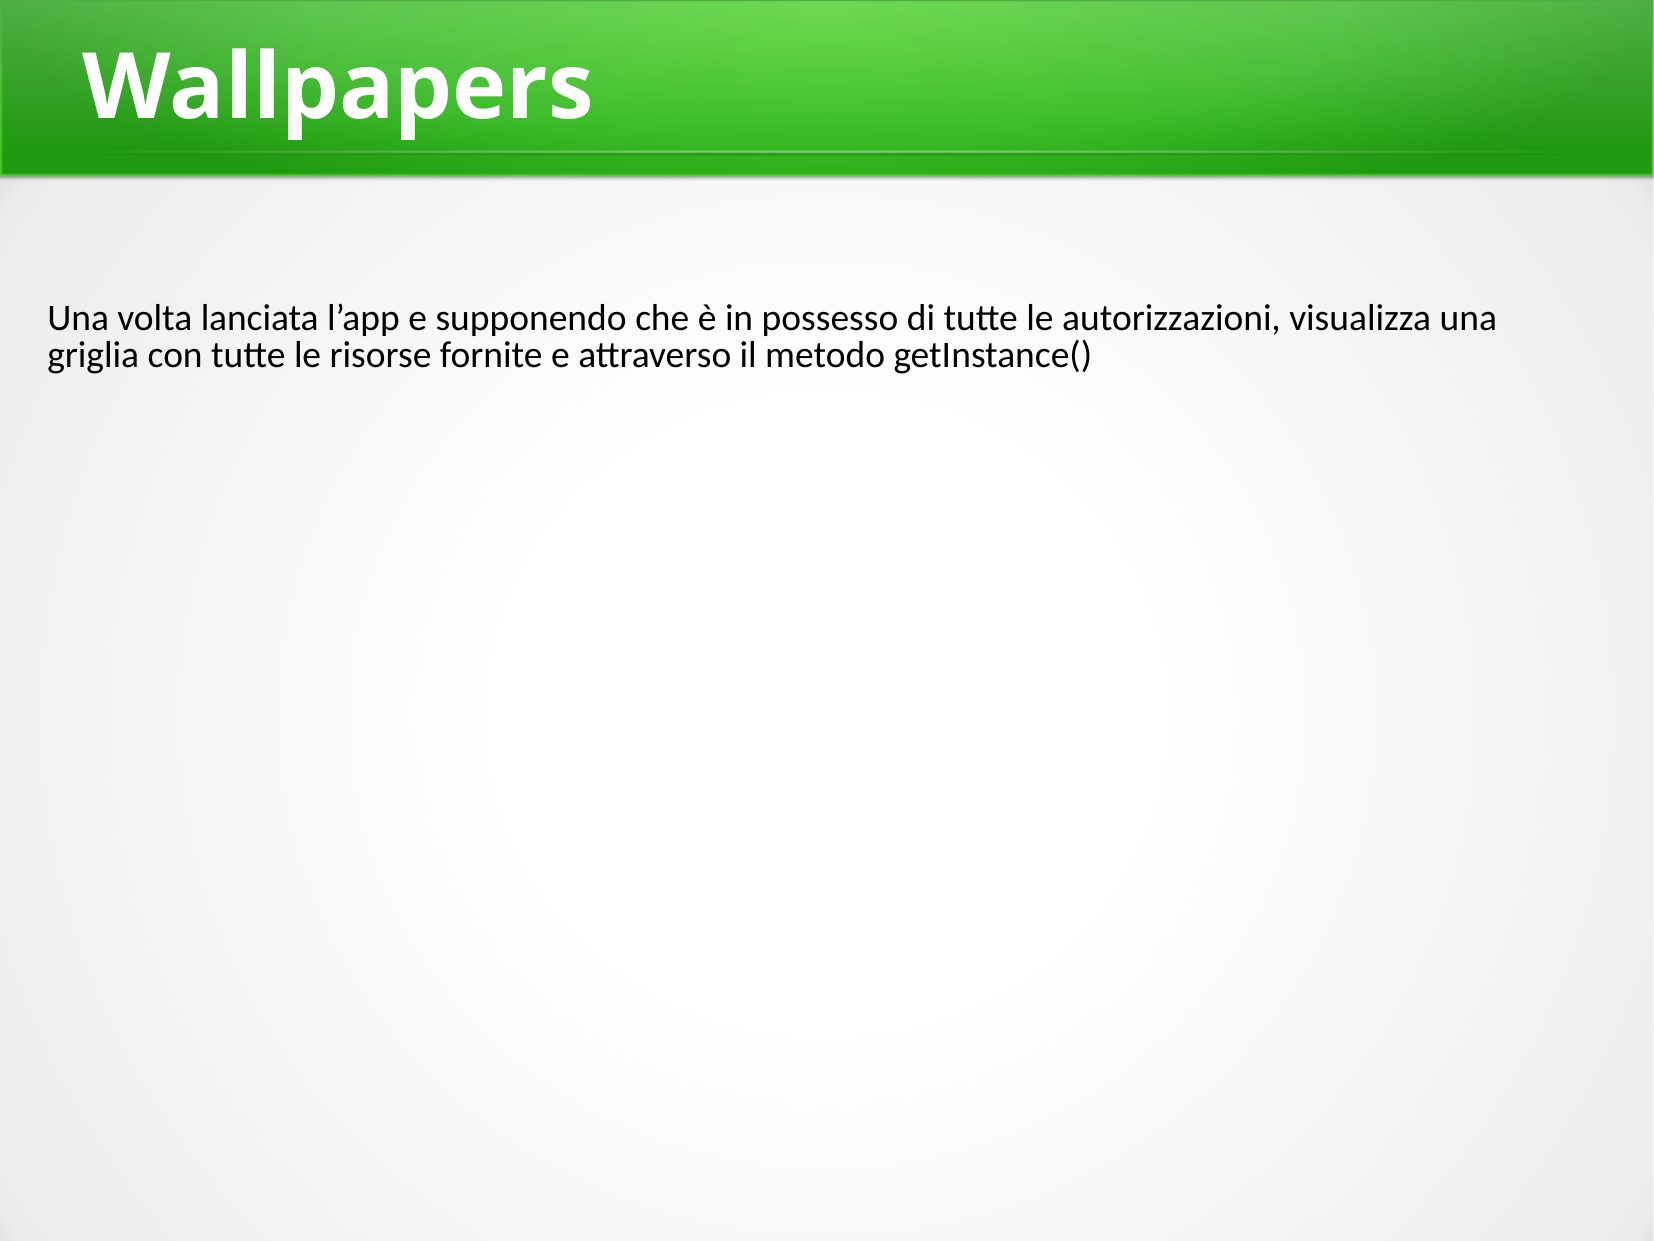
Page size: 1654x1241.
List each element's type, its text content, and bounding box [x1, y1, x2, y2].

list Una volta lanciata l’app e supponendo che è in possesso di tutte le autorizzazioni, visualizza una griglia con tutte le risorse fornite e attraverso il metodo getInstance() [47, 302, 1536, 556]
title Wallpapers [82, 11, 1571, 154]
picture [0, 0, 1654, 1241]
